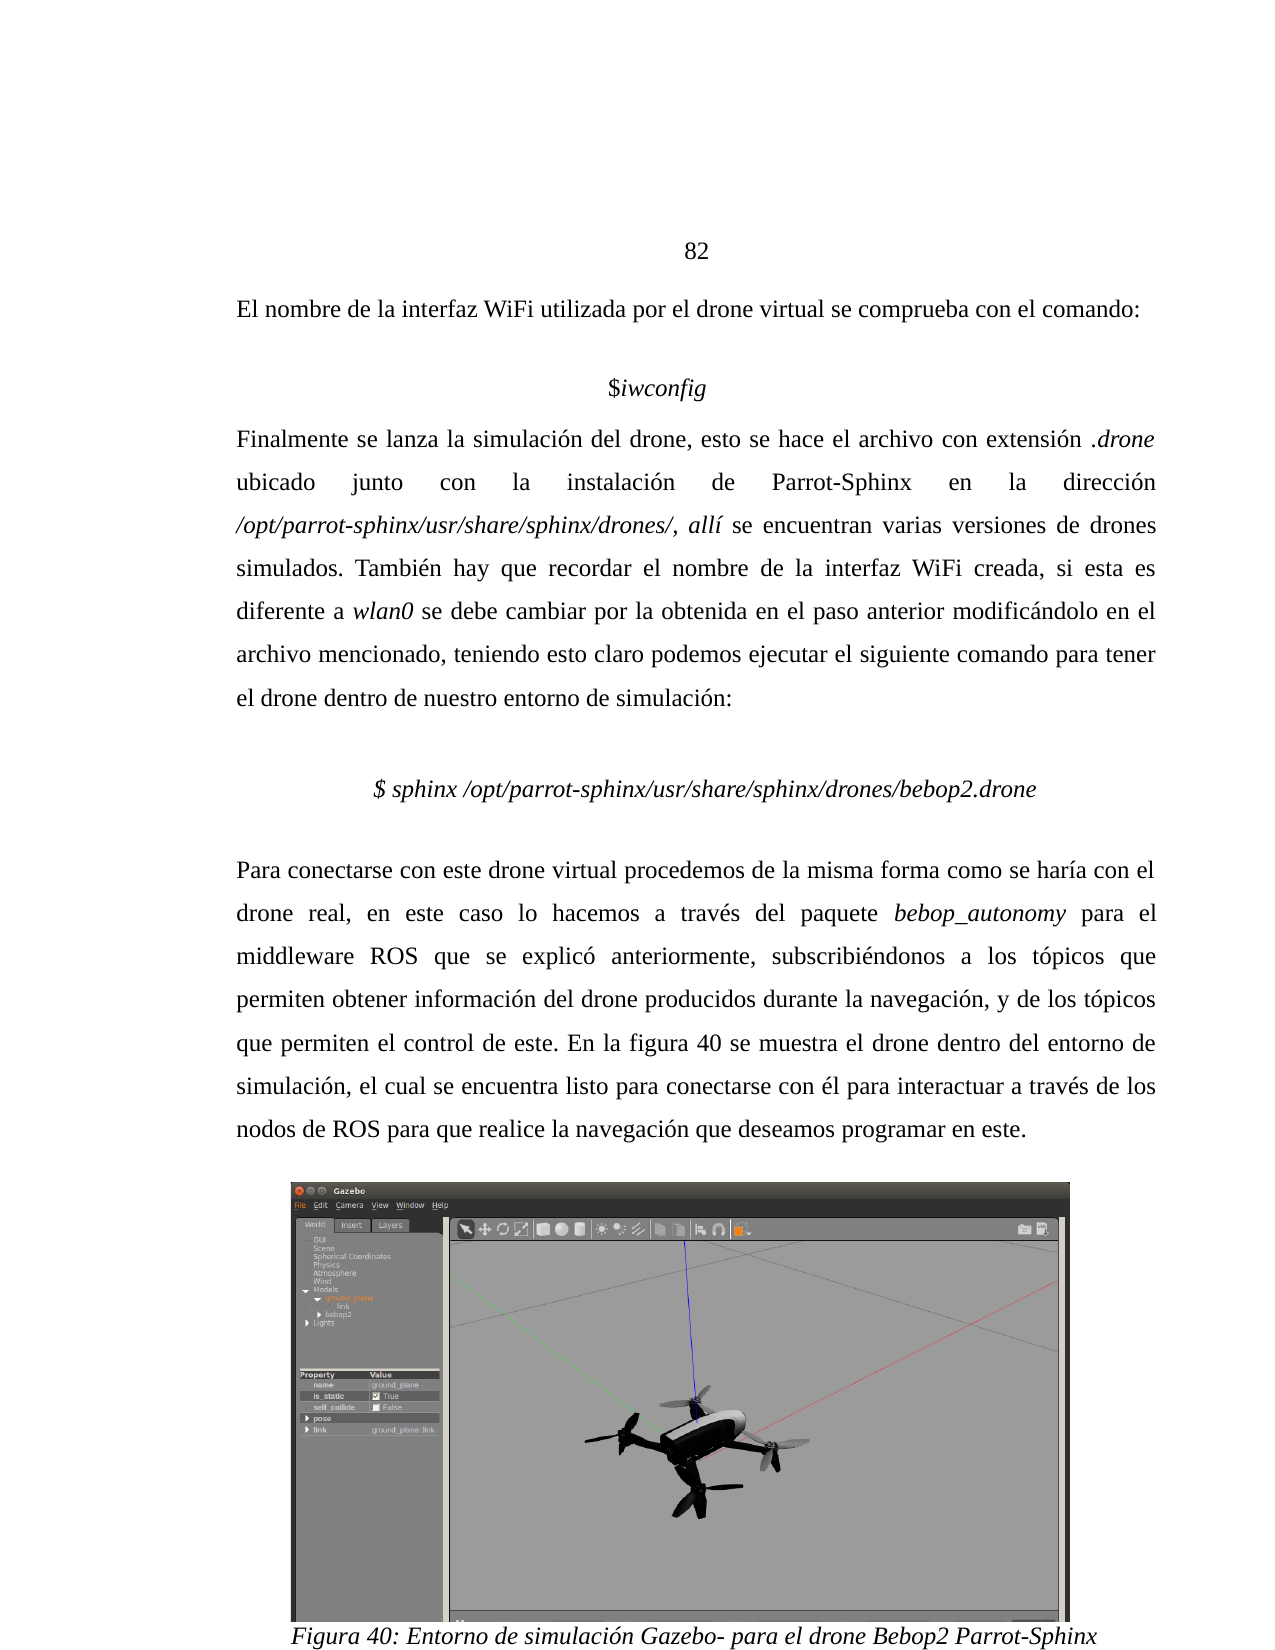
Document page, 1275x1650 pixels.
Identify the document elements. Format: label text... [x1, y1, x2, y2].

text Figura 40: Entorno de simulación Gazebo- para el drone Bebop2 Parrot-Sphinx [291, 1183, 1102, 1650]
text El nombre de la interfaz WiFi utilizada por el drone virtual se comprueba con el comando: [236, 294, 1157, 323]
picture [290, 1182, 1070, 1622]
text Para conectarse con este drone virtual procedemos de la misma forma como se haría con el drone real, en este caso lo hacemos a través del paquete bebop_autonomy para el middleware ROS que se explicó anteriormente, subscribiéndonos a los tópicos que permiten obtener información del drone producidos durante la navegación, y de los tópicos que permiten el control de este. En la figura 40 se muestra el drone dentro del entorno de simulación, el cual se encuentra listo para conectarse con él para interactuar a través de los nodos de ROS para que realice la navegación que deseamos programar en este. [236, 855, 1157, 1143]
text Finalmente se lanza la simulación del drone, esto se hace el archivo con extensión .drone ubicado junto con la instalación de Parrot-Sphinx en la dirección /opt/parrot-sphinx/usr/share/sphinx/drones/, allí se encuentran varias versiones de drones simulados. También hay que recordar el nombre de la interfaz WiFi creada, si esta es diferente a wlan0 se debe cambiar por la obtenida en el paso anterior modificándolo en el archivo mencionado, teniendo esto claro podemos ejecutar el siguiente comando para tener el drone dentro de nuestro entorno de simulación: [236, 424, 1157, 711]
